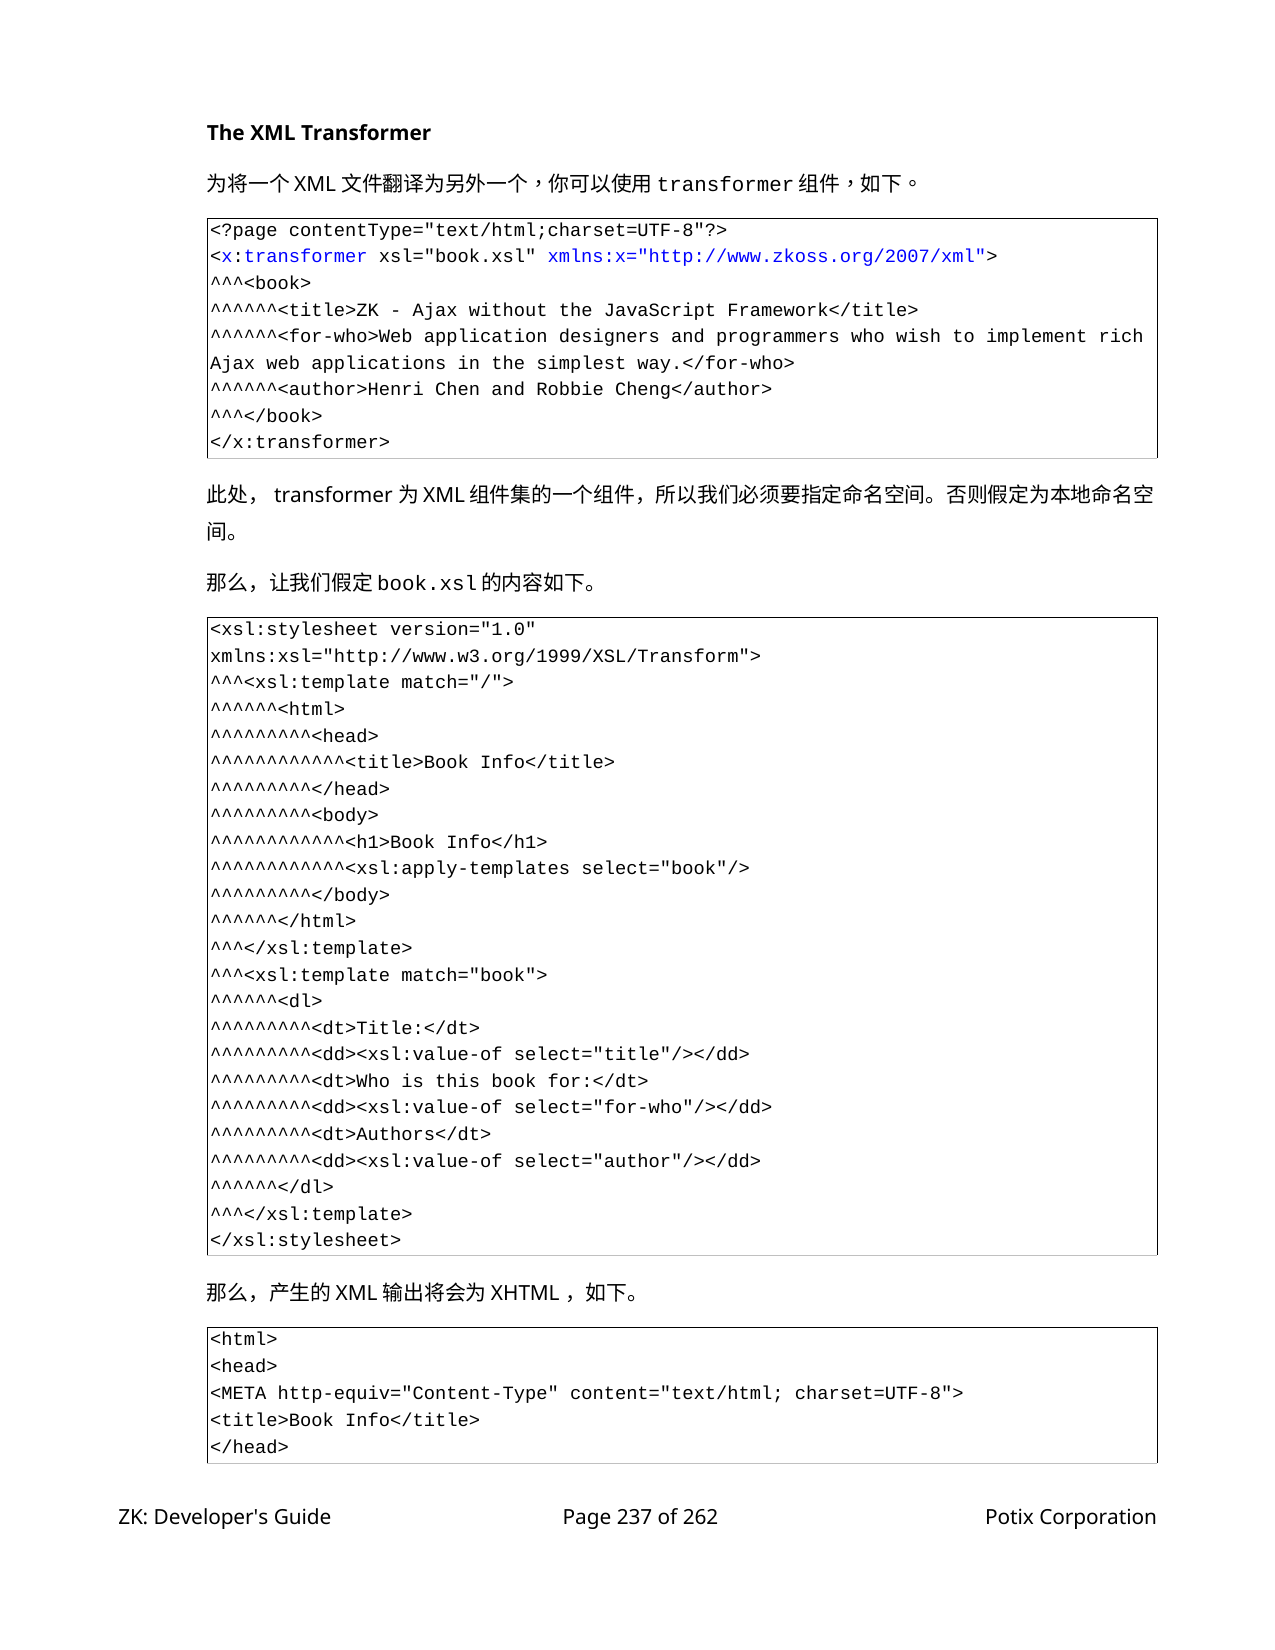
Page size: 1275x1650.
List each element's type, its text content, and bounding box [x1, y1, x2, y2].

text 为将一个XML 文件翻译为另外一个，你可以使用transformer组件，如下。 [207, 167, 1157, 197]
text <?page contentType="text/html;charset=UTF-8"?> <x:transformer xsl="book.xsl" xmlns:x="http://www.zkoss.org/2007/xml"> ^^^<book> ^^^^^^<title>ZK - Ajax without the JavaScript Framework</title> ^^^^^^<for-who>Web application designers and programmers who wish to implement rich Ajax web applications in the simplest way.</for-who> ^^^^^^<author>Henri Chen and Robbie Cheng</author> ^^^</book> </x:transformer> [208, 219, 1157, 458]
text </head> [208, 1435, 1157, 1463]
text <html> [208, 1328, 1157, 1351]
text <head> [208, 1354, 1157, 1378]
text <xsl:stylesheet version="1.0" xmlns:xsl="http://www.w3.org/1999/XSL/Transform"> ^^^<xsl:template match="/"> ^^^^^^<html> ^^^^^^^^^<head> ^^^^^^^^^^^^<title>Book Info</title> ^^^^^^^^^</head> ^^^^^^^^^<body> ^^^^^^^^^^^^<h1>Book Info</h1> ^^^^^^^^^^^^<xsl:apply-templates select="book"/> ^^^^^^^^^</body> ^^^^^^</html> ^^^</xsl:template> ^^^<xsl:template match="book"> ^^^^^^<dl> ^^^^^^^^^<dt>Title:</dt> ^^^^^^^^^<dd><xsl:value-of select="title"/></dd> ^^^^^^^^^<dt>Who is this book for:</dt> ^^^^^^^^^<dd><xsl:value-of select="for-who"/></dd> ^^^^^^^^^<dt>Authors</dt> ^^^^^^^^^<dd><xsl:value-of select="author"/></dd> ^^^^^^</dl> ^^^</xsl:template> </xsl:stylesheet> [208, 618, 1157, 1255]
text <title>Book Info</title> [208, 1408, 1157, 1432]
text 那么，产生的XML 输出将会为XHTML ，如下。 [207, 1276, 1157, 1306]
text 此处， transformer 为XML组件集的一个组件，所以我们必须要指定命名空间。否则假定为本地命名空间。 [207, 478, 1157, 546]
text <META http-equiv="Content-Type" content="text/html; charset=UTF-8"> [208, 1381, 1157, 1405]
text 那么，让我们假定book.xsl的内容如下。 [207, 566, 1157, 597]
subtitle The XML Transformer [207, 118, 1157, 146]
